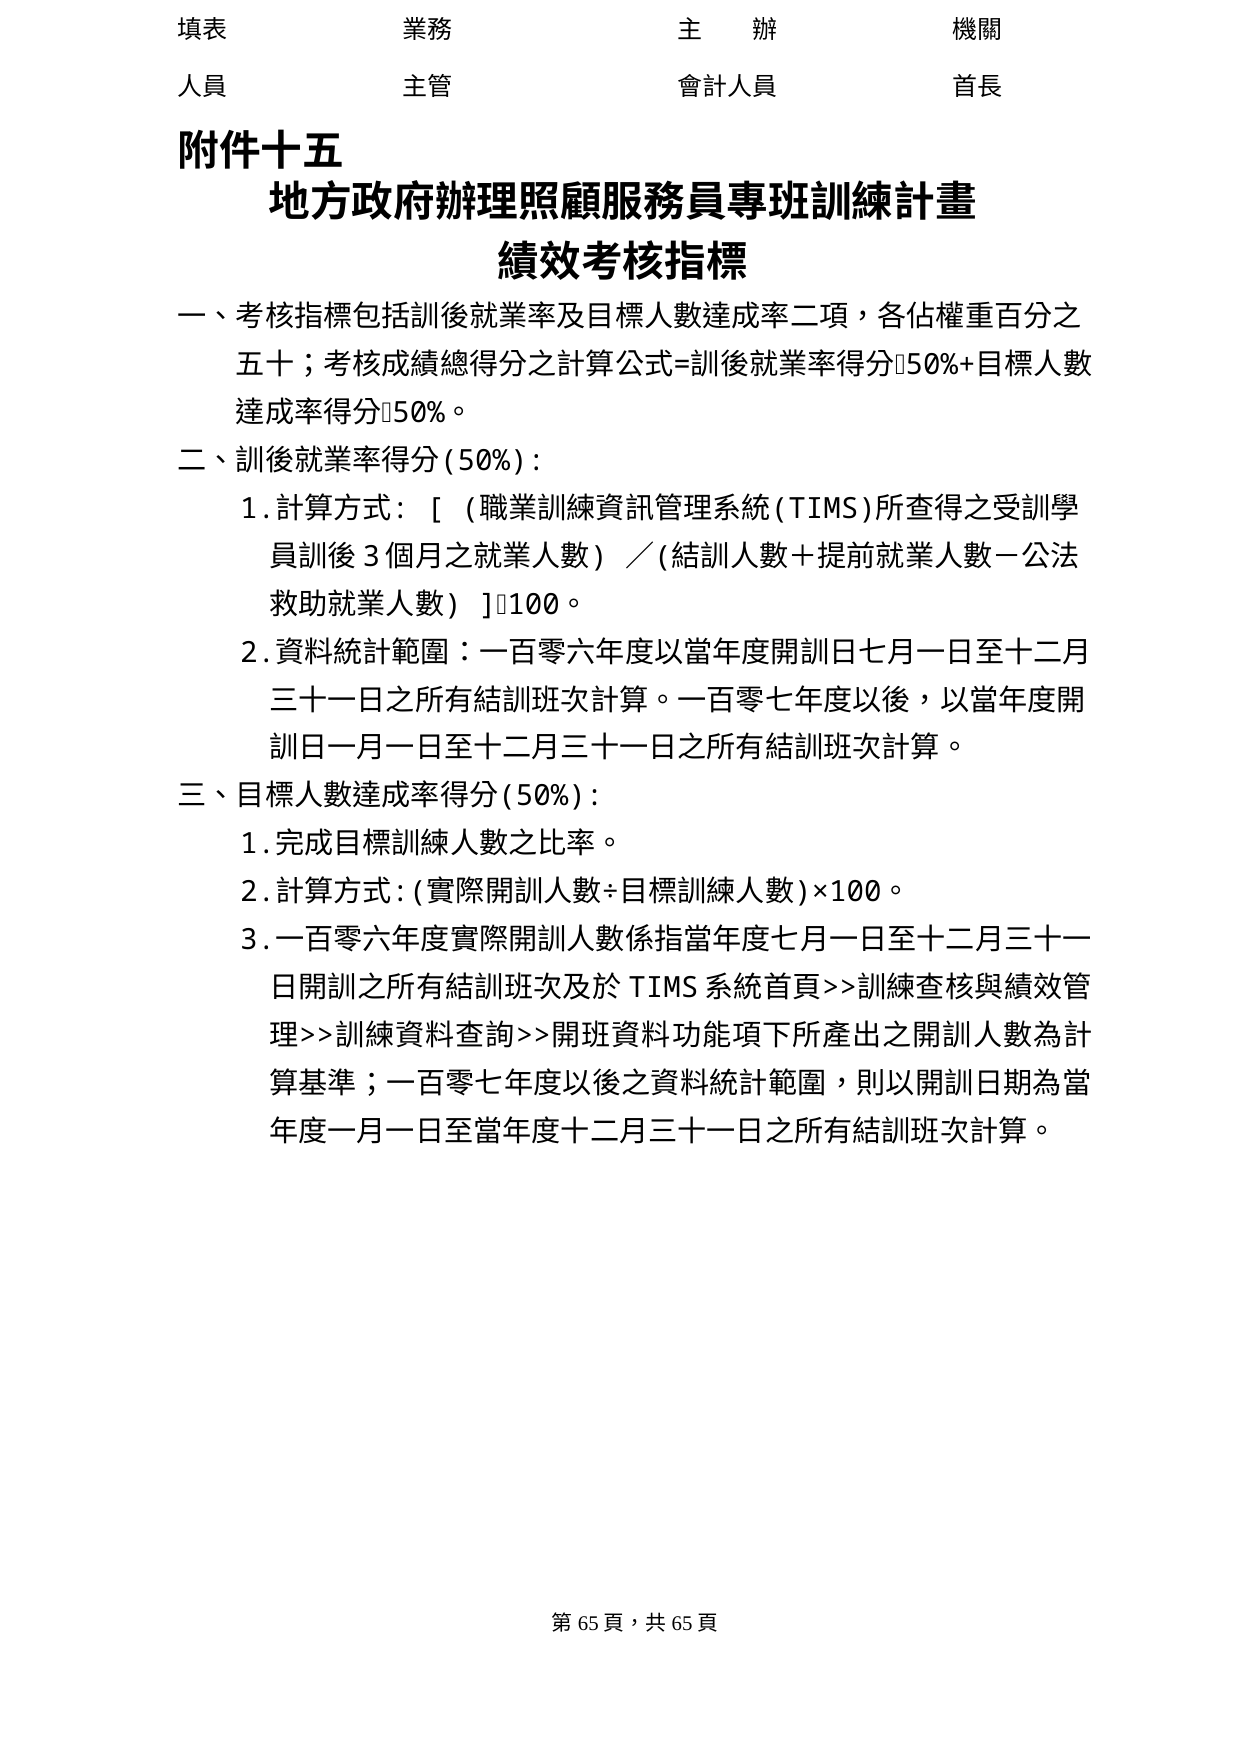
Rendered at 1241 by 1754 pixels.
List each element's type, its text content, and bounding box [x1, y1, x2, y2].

text 1.計算方式: [ (職業訓練資訊管理系統(TIMS)所查得之受訓學員訓後3個月之就業人數) ／(結訓人數＋提前就業人數－公法救助就業人數) ]100。 [240, 480, 1092, 624]
text 三、目標人數達成率得分(50%): [177, 767, 1092, 815]
text 人員 主管 會計人員 首長 [177, 43, 1092, 105]
text 地方政府辦理照顧服務員專班訓練計畫 [152, 168, 1092, 228]
text 填表 業務 主 辦 機關 [177, 22, 1092, 43]
text 1.完成目標訓練人數之比率。 [240, 815, 1092, 863]
text 2.計算方式:(實際開訓人數÷目標訓練人數)×100。 [240, 863, 1092, 911]
text 一、考核指標包括訓後就業率及目標人數達成率二項，各佔權重百分之五十；考核成績總得分之計算公式=訓後就業率得分50%+目標人數達成率得分50%。 [177, 288, 1092, 432]
text 二、訓後就業率得分(50%): [177, 432, 1092, 480]
text 3.一百零六年度實際開訓人數係指當年度七月一日至十二月三十一日開訓之所有結訓班次及於TIMS系統首頁>>訓練查核與績效管理>>訓練資料查詢>>開班資料功能項下所產出之開訓人數為計算基準；一百零七年度以後之資料統計範圍，則以開訓日期為當年度一月一日至當年度十二月三十一日之所有結訓班次計算。 [240, 911, 1092, 1151]
text 附件十五 [177, 105, 1092, 168]
text 績效考核指標 [152, 228, 1092, 288]
text 2.資料統計範圍：一百零六年度以當年度開訓日七月一日至十二月三十一日之所有結訓班次計算。一百零七年度以後，以當年度開訓日一月一日至十二月三十一日之所有結訓班次計算。 [240, 624, 1092, 767]
